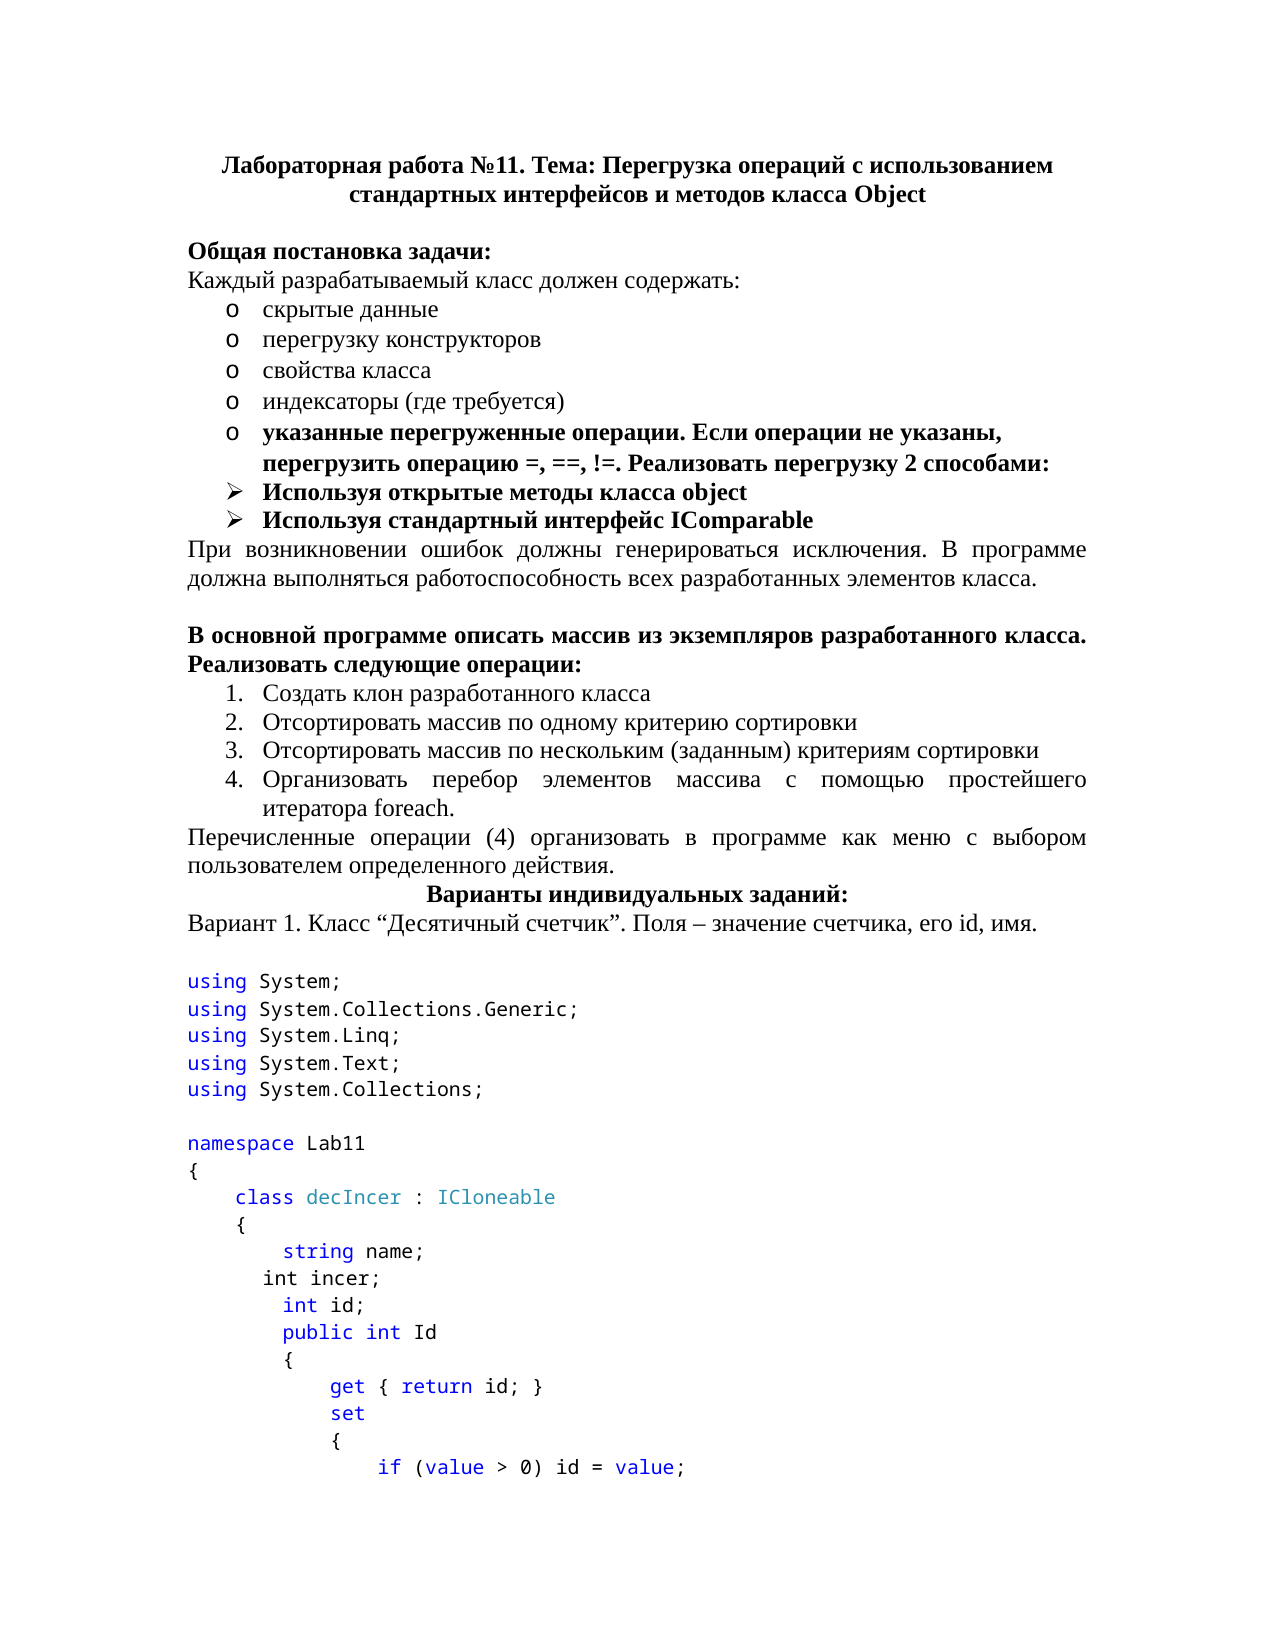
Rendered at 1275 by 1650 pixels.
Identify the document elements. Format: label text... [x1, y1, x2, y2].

text get { return id; } [187, 1372, 1087, 1399]
list Используя открытые методы класса object [225, 477, 1087, 505]
text int incer; [187, 1264, 1087, 1292]
text using System.Collections.Generic; [187, 995, 1087, 1022]
text Варианты индивидуальных заданий: [187, 879, 1087, 908]
text using System.Collections; [187, 1076, 1087, 1103]
text namespace Lab11 [187, 1130, 1087, 1157]
text using System.Text; [187, 1049, 1087, 1076]
text При возникновении ошибок должны генерироваться исключения. В программе должна выполняться работоспособность всех разработанных элементов класса. [187, 534, 1087, 592]
text Вариант 1. Класс “Десятичный счетчик”. Поля – значение счетчика, его id, имя. [187, 908, 1087, 937]
text if (value > 0) id = value; [187, 1453, 1087, 1480]
list указанные перегруженные операции. Если операции не указаны, перегрузить операцию =, ==, !=. Реализовать перегрузку 2 способами: [225, 417, 1087, 477]
text using System.Linq; [187, 1022, 1087, 1049]
list свойства класса [225, 355, 1087, 386]
text { [187, 1346, 1087, 1372]
text string name; [187, 1238, 1087, 1264]
text Лабораторная работа №11. Тема: Перегрузка операций с использованием стандартных интерфейсов и методов класса Object [187, 150, 1087, 207]
list перегрузку конструкторов [225, 324, 1087, 355]
list скрытые данные [225, 294, 1087, 324]
text { [187, 1426, 1087, 1453]
list Отсортировать массив по одному критерию сортировки [225, 707, 1087, 735]
list Организовать перебор элементов массива с помощью простейшего итератора foreach. [225, 764, 1087, 822]
text Каждый разрабатываемый класс должен содержать: [187, 265, 1087, 294]
list Используя стандартный интерфейс IComparable [225, 505, 1087, 534]
text set [187, 1399, 1087, 1426]
list Создать клон разработанного класса [225, 678, 1087, 707]
text int id; [187, 1292, 1087, 1318]
text public int Id [187, 1318, 1087, 1346]
text { [187, 1157, 1087, 1184]
text class decIncer : ICloneable [187, 1184, 1087, 1211]
text Общая постановка задачи: [187, 236, 1087, 265]
text Перечисленные операции (4) организовать в программе как меню с выбором пользователем определенного действия. [187, 822, 1087, 879]
text { [187, 1211, 1087, 1238]
list Отсортировать массив по нескольким (заданным) критериям сортировки [225, 735, 1087, 764]
text using System; [187, 968, 1087, 995]
list индексаторы (где требуется) [225, 386, 1087, 417]
text В основной программе описать массив из экземпляров разработанного класса. Реализовать следующие операции: [187, 620, 1087, 678]
